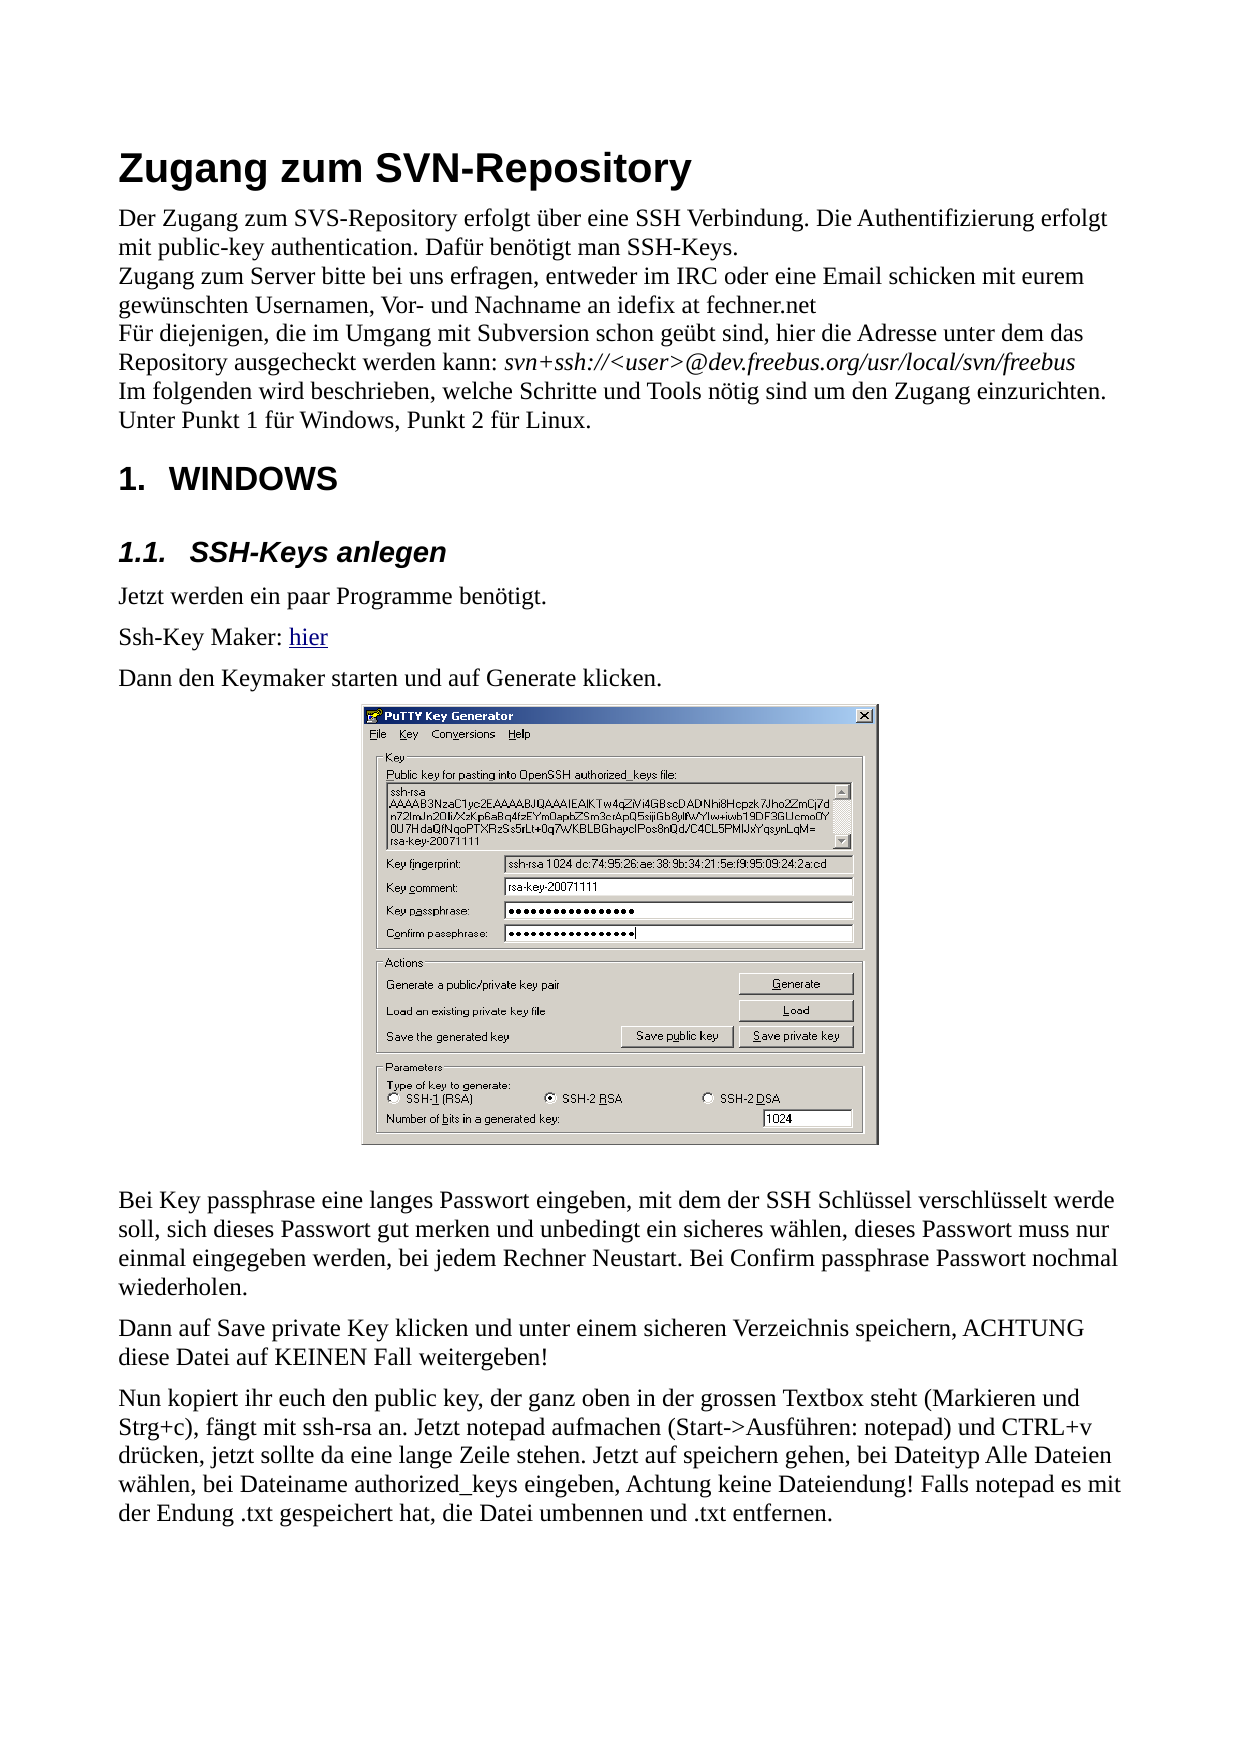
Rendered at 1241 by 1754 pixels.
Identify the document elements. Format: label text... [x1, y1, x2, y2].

text Für diejenigen, die im Umgang mit Subversion schon geübt sind, hier die Adresse unter dem das Repository ausgecheckt werden kann: svn+ssh://<user>@dev.freebus.org/usr/local/svn/freebus [118, 318, 1122, 376]
subtitle Zugang zum SVN-Repository [118, 143, 1122, 191]
text Zugang zum Server bitte bei uns erfragen, entweder im IRC oder eine Email schicken mit eurem gewünschten Usernamen, Vor- und Nachname an idefix at fechner.net [118, 261, 1122, 318]
text Der Zugang zum SVS-Repository erfolgt über eine SSH Verbindung. Die Authentifizierung erfolgt mit public-key authentication. Dafür benötigt man SSH-Keys. [118, 203, 1122, 261]
subtitle SSH-Keys anlegen [118, 535, 1122, 568]
picture [361, 704, 879, 1145]
text Bei Key passphrase eine langes Passwort eingeben, mit dem der SSH Schlüssel verschlüsselt werde soll, sich dieses Passwort gut merken und unbedingt ein sicheres wählen, dieses Passwort muss nur einmal eingegeben werden, bei jedem Rechner Neustart. Bei Confirm passphrase Passwort nochmal wiederholen. [118, 1186, 1122, 1301]
text Dann auf Save private Key klicken und unter einem sicheren Verzeichnis speichern, ACHTUNG diese Datei auf KEINEN Fall weitergeben! [118, 1313, 1122, 1371]
subtitle WINDOWS [118, 458, 1122, 497]
text Dann den Keymaker starten und auf Generate klicken. [118, 663, 1122, 692]
text Nun kopiert ihr euch den public key, der ganz oben in der grossen Textbox steht (Markieren und Strg+c), fängt mit ssh-rsa an. Jetzt notepad aufmachen (Start->Ausführen: notepad) und CTRL+v drücken, jetzt sollte da eine lange Zeile stehen. Jetzt auf speichern gehen, bei Dateityp Alle Dateien wählen, bei Dateiname authorized_keys eingeben, Achtung keine Dateiendung! Falls notepad es mit der Endung .txt gespeichert hat, die Datei umbennen und .txt entfernen. [118, 1383, 1122, 1527]
text Ssh-Key Maker: hier [118, 622, 1122, 651]
text Im folgenden wird beschrieben, welche Schritte und Tools nötig sind um den Zugang einzurichten. Unter Punkt 1 für Windows, Punkt 2 für Linux. [118, 376, 1122, 433]
text Jetzt werden ein paar Programme benötigt. [118, 581, 1122, 609]
